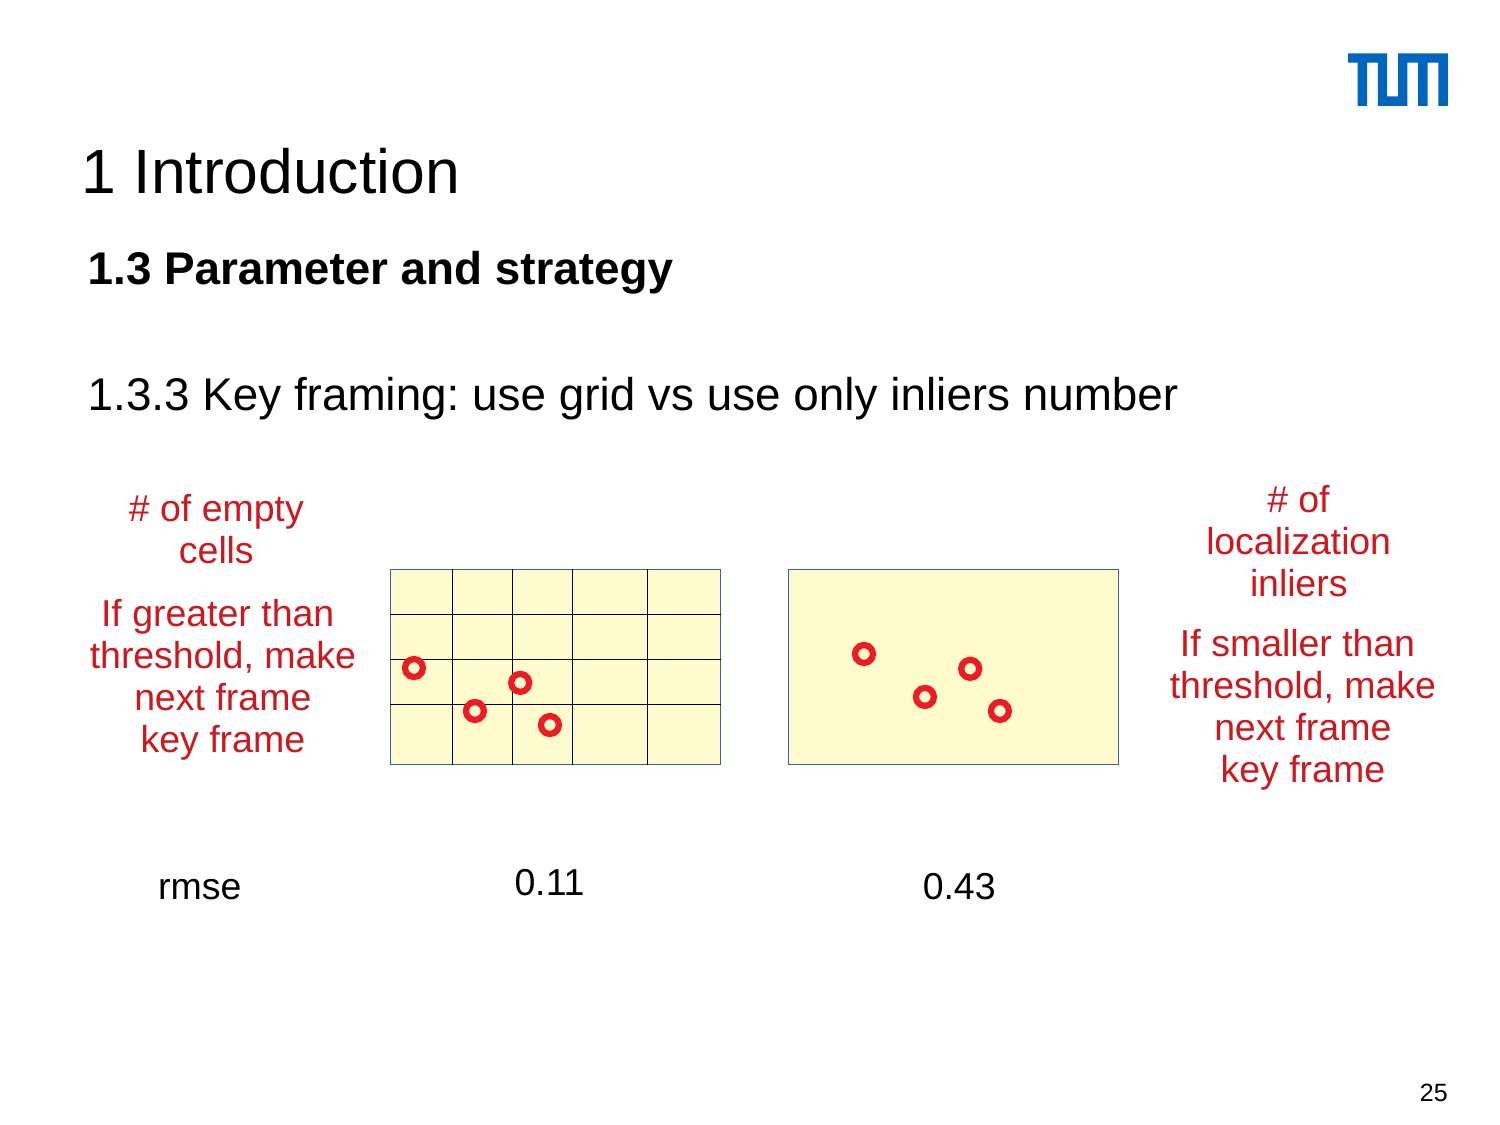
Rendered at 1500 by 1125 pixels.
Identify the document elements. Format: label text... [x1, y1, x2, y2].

text_box rmse [72, 857, 328, 915]
text_box [390, 705, 452, 765]
slide_number [1111, 1061, 1448, 1122]
text_box [390, 660, 452, 704]
text_box If smaller than threshold, make next frame key frame [1155, 615, 1451, 798]
text_box [573, 615, 647, 659]
text_box [513, 705, 572, 765]
text_box 0.43 [876, 857, 1042, 915]
text_box [648, 660, 721, 704]
text_box If greater than threshold, make next frame key frame [75, 585, 371, 768]
text_box [573, 705, 647, 765]
text_box [513, 569, 572, 614]
title 1 Introduction [81, 139, 1110, 207]
text_box [648, 569, 721, 614]
text_box [515, 678, 525, 688]
text_box [788, 569, 1119, 765]
text_box [453, 705, 512, 765]
text_box # of localization inliers [1170, 471, 1428, 612]
text_box # of empty cells [87, 479, 346, 579]
text_box [409, 663, 419, 673]
list 1.3 Parameter and strategy 1.3.3 Key framing: use grid vs use only inliers number [87, 231, 1416, 963]
text_box [573, 660, 647, 704]
text_box [470, 706, 480, 716]
text_box [390, 569, 452, 614]
text_box [648, 615, 721, 659]
text_box 0.11 [467, 854, 633, 912]
text_box [453, 660, 512, 704]
text_box [648, 705, 721, 765]
text_box [453, 615, 512, 659]
text_box [513, 660, 572, 704]
text_box [513, 615, 572, 659]
text_box [390, 615, 452, 659]
text_box [453, 569, 512, 614]
text_box [573, 569, 647, 614]
